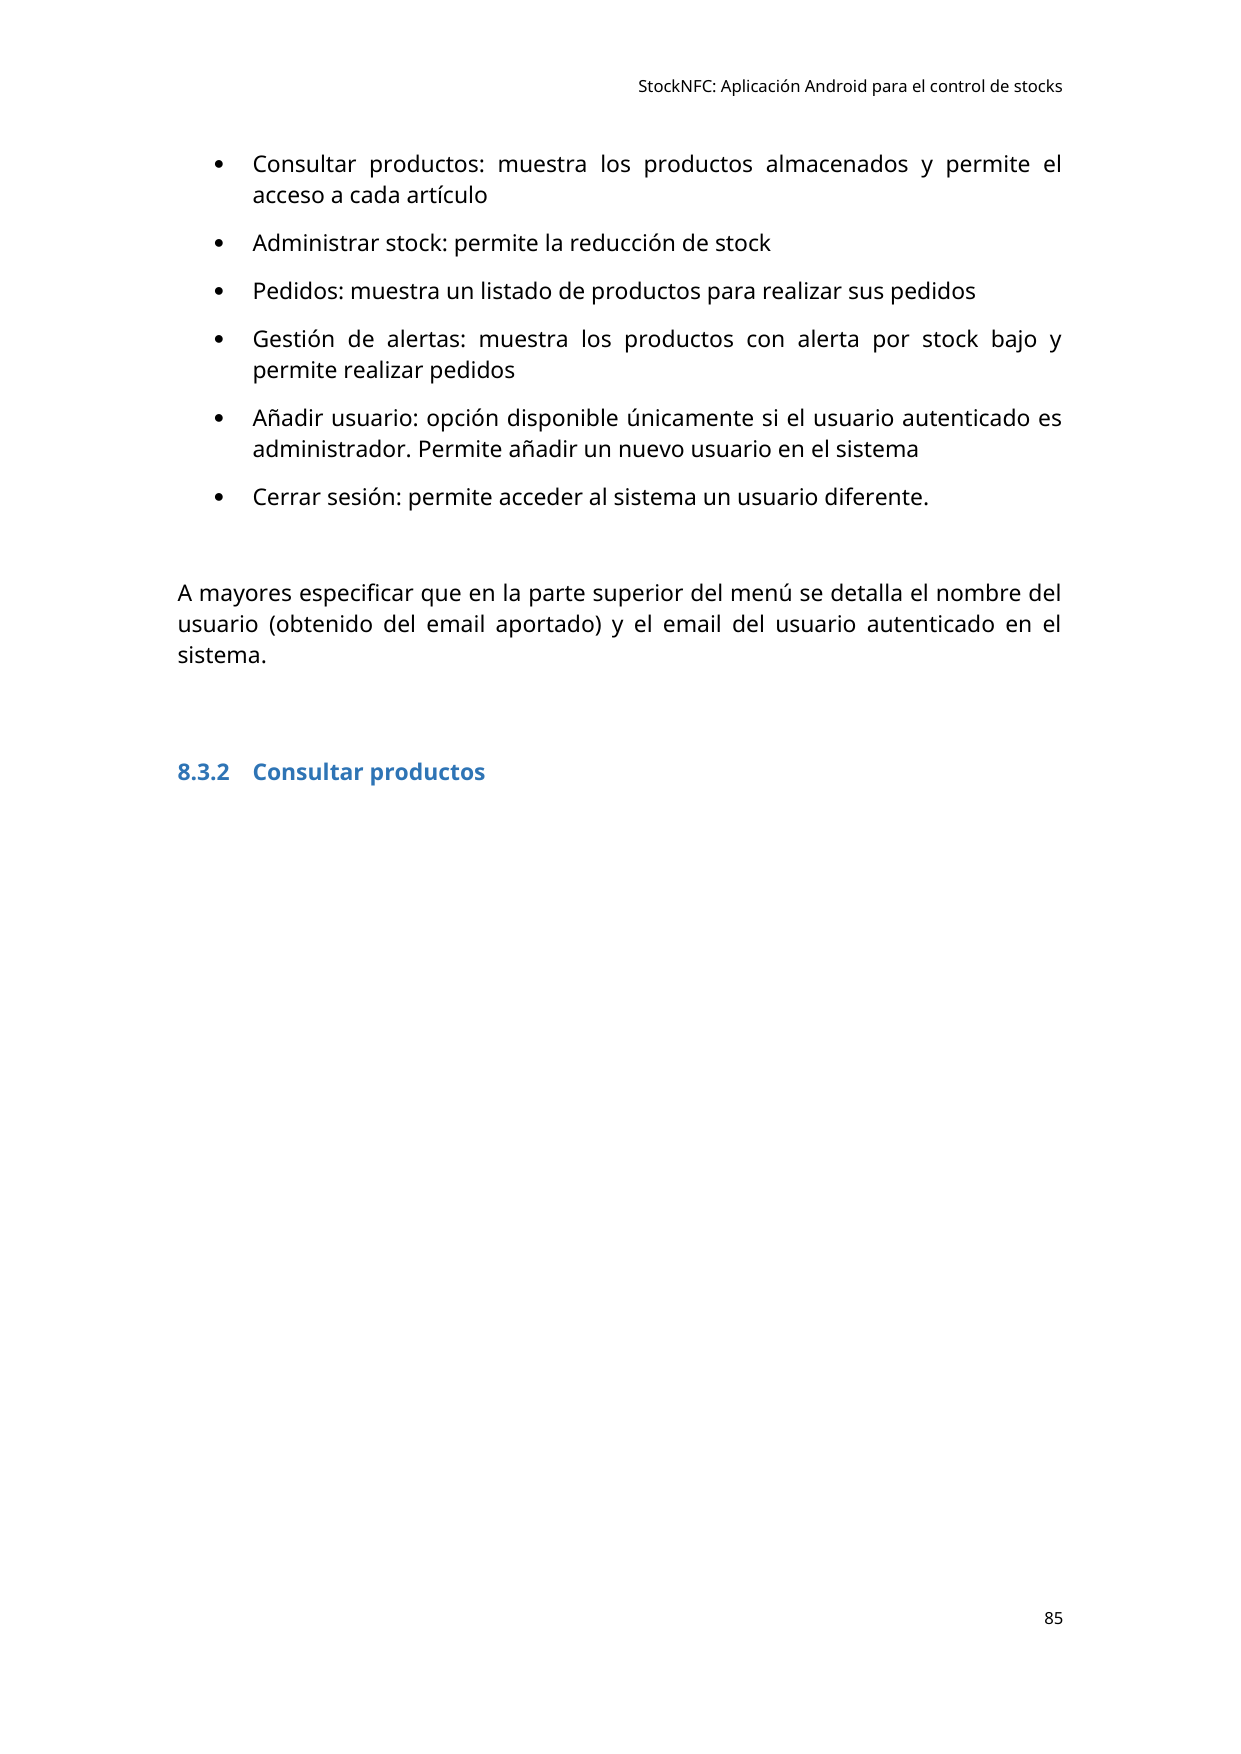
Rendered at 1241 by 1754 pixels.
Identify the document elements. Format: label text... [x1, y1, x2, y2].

list Cerrar sesión: permite acceder al sistema un usuario diferente. [215, 481, 1063, 512]
list Gestión de alertas: muestra los productos con alerta por stock bajo y permite realizar pedidos [215, 323, 1063, 385]
list Pedidos: muestra un listado de productos para realizar sus pedidos [215, 275, 1063, 306]
text A mayores especificar que en la parte superior del menú se detalla el nombre del usuario (obtenido del email aportado) y el email del usuario autenticado en el sistema. [177, 577, 1063, 671]
list Añadir usuario: opción disponible únicamente si el usuario autenticado es administrador. Permite añadir un nuevo usuario en el sistema [215, 402, 1063, 464]
list Administrar stock: permite la reducción de stock [215, 227, 1063, 258]
subtitle Consultar productos [177, 756, 1063, 787]
list Consultar productos: muestra los productos almacenados y permite el acceso a cada artículo [215, 148, 1063, 210]
